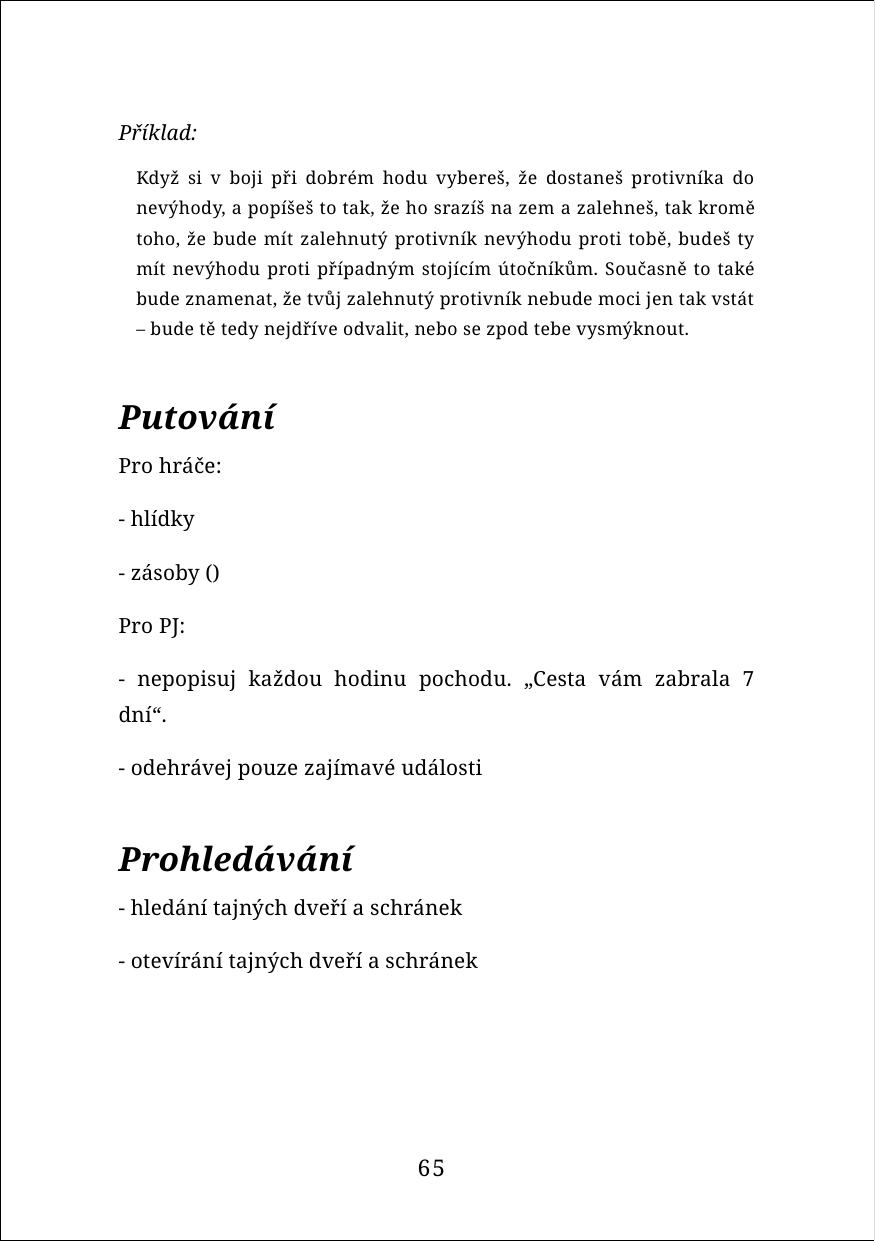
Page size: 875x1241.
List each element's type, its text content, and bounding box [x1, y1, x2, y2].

text - hlídky [118, 504, 756, 533]
text - nepopisuj každou hodinu pochodu. „Cesta vám zabrala 7 dní“. [118, 664, 756, 728]
subtitle Putování [118, 394, 756, 439]
text Pro PJ: [118, 611, 756, 639]
text - hledání tajných dveří a schránek [118, 893, 756, 921]
text Příklad: [118, 118, 756, 147]
text - zásoby () [118, 558, 756, 586]
text - odehrávej pouze zajímavé události [118, 753, 756, 781]
text - otevírání tajných dveří a schránek [118, 946, 756, 974]
text Pro hráče: [118, 451, 756, 480]
subtitle Prohledávání [118, 836, 756, 881]
text Když si v boji při dobrém hodu vybereš, že dostaneš protivníka do nevýhody, a popíšeš to tak, že ho srazíš na zem a zalehneš, tak kromě toho, že bude mít zalehnutý protivník nevýhodu proti tobě, budeš ty mít nevýhodu proti případným stojícím útočníkům. Současně to také bude znamenat, že tvůj zalehnutý protivník nebude moci jen tak vstát – bude tě tedy nejdříve odvalit, nebo se zpod tebe vysmýknout. [136, 166, 756, 341]
